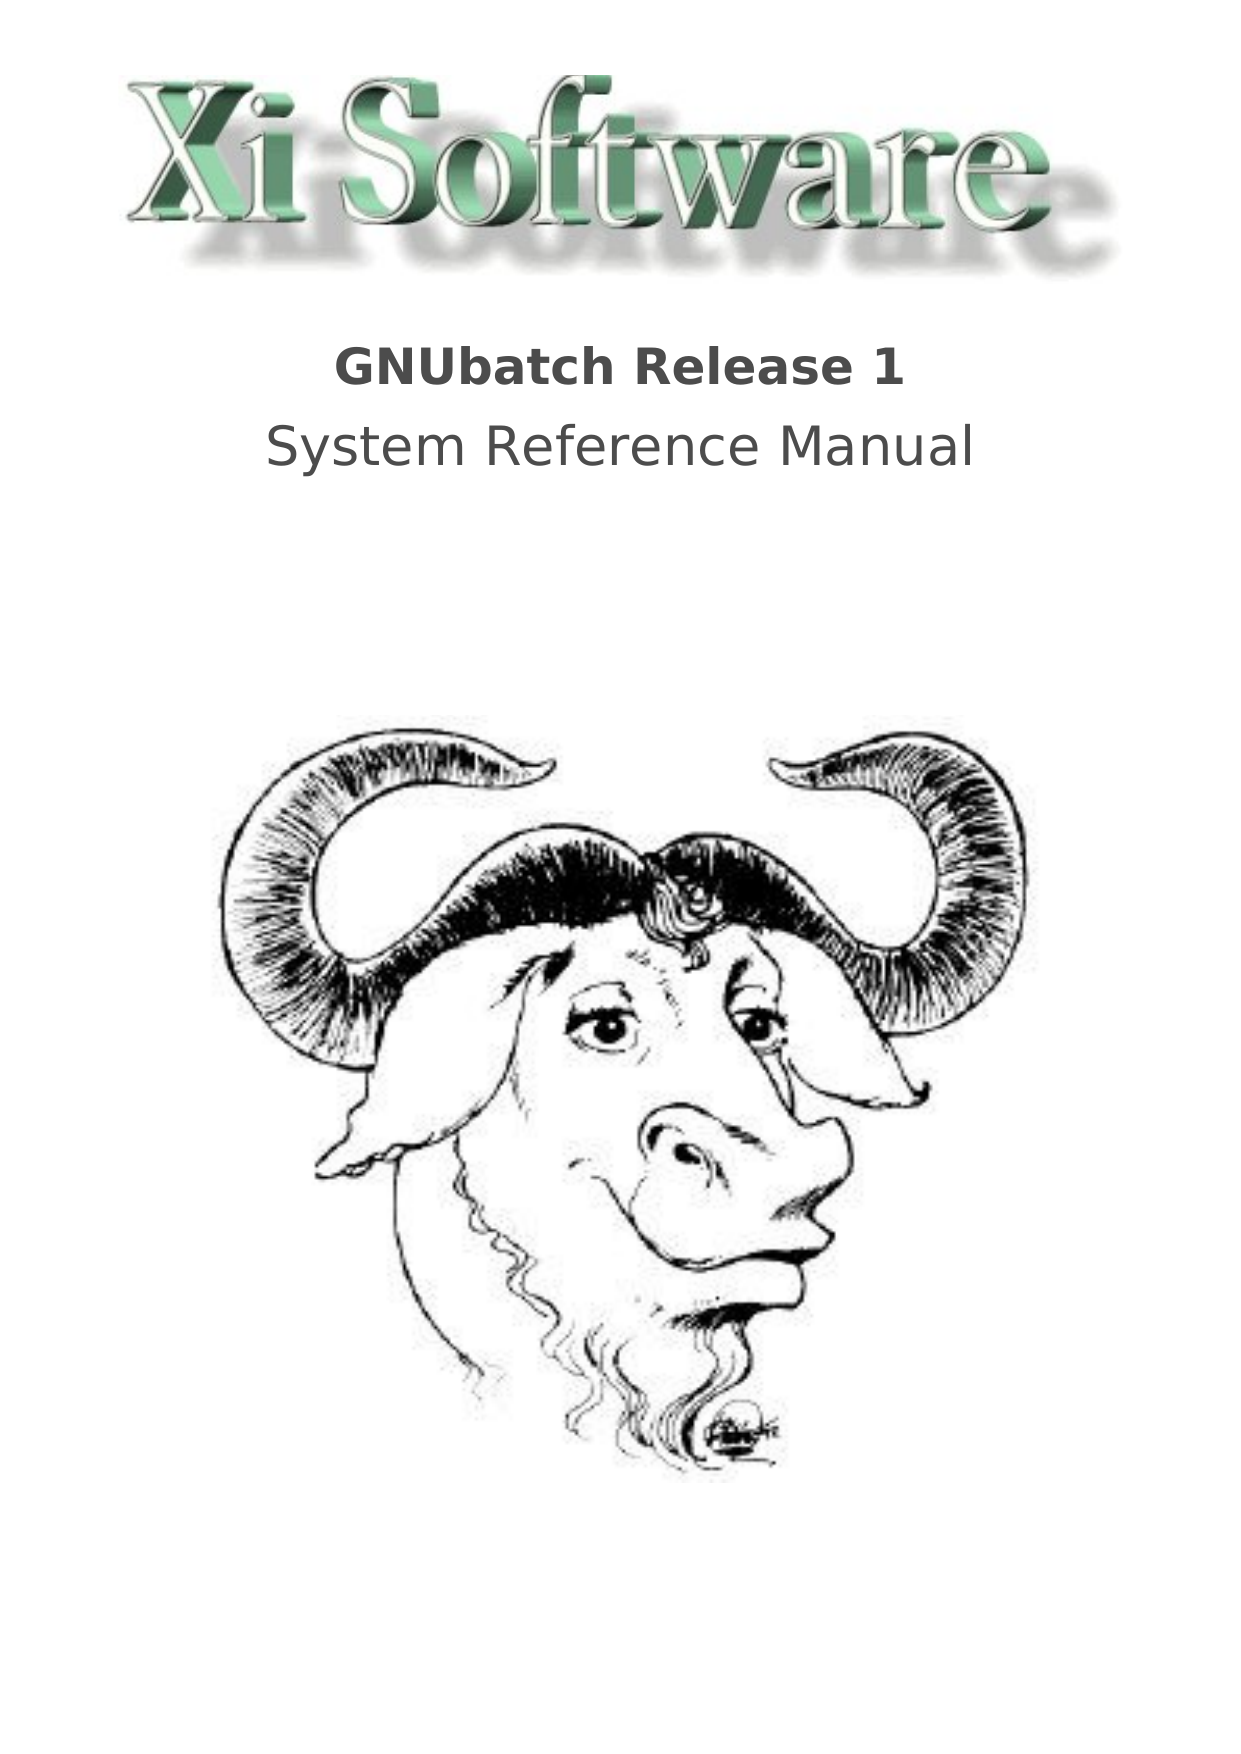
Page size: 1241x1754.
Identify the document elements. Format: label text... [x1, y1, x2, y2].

picture [188, 715, 1052, 1483]
text GNUbatch Release 1 [105, 338, 1136, 397]
picture [118, 75, 1123, 284]
text System Reference Manual [105, 415, 1136, 478]
